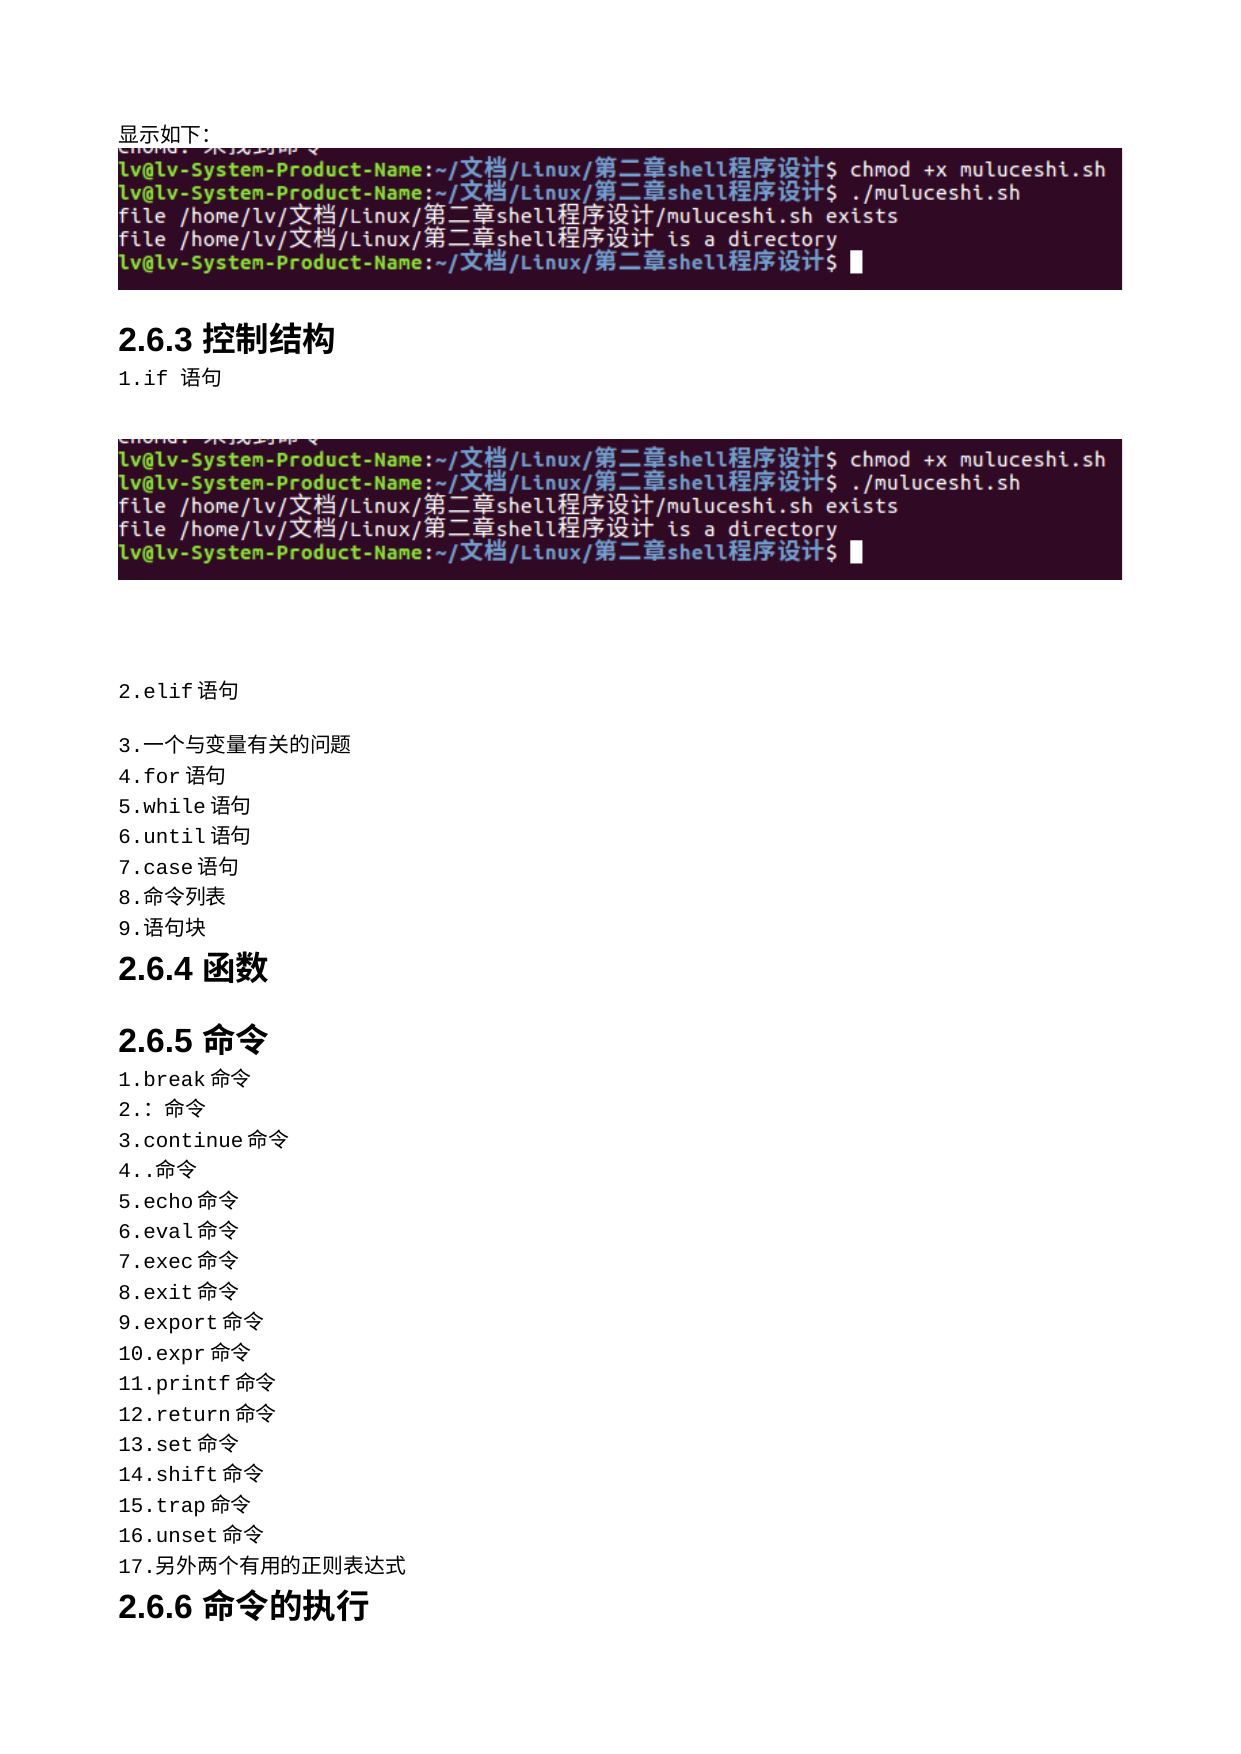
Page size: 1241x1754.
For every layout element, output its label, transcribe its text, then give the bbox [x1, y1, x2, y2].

text 6.eval命令 [118, 1214, 1122, 1245]
text 7.exec命令 [118, 1245, 1122, 1275]
text 8.exit命令 [118, 1275, 1122, 1306]
text 2.elif语句 [118, 674, 1122, 705]
subtitle 2.6.6 命令的执行 [118, 1579, 1122, 1628]
picture [118, 439, 1123, 580]
subtitle 2.6.4 函数 [118, 941, 1122, 990]
text 10.expr命令 [118, 1336, 1122, 1366]
text 3.一个与变量有关的问题 [118, 728, 1122, 759]
text 8.命令列表 [118, 881, 1122, 911]
picture [118, 148, 1123, 290]
text 16.unset命令 [118, 1518, 1122, 1549]
text 2.：命令 [118, 1093, 1122, 1123]
text 1.break命令 [118, 1062, 1122, 1093]
text 5.echo命令 [118, 1184, 1122, 1214]
text 6.until语句 [118, 820, 1122, 850]
text 1.if 语句 [118, 361, 1122, 392]
text 11.printf命令 [118, 1366, 1122, 1397]
text 17.另外两个有用的正则表达式 [118, 1549, 1122, 1579]
text 9.export命令 [118, 1306, 1122, 1336]
text 3.continue命令 [118, 1123, 1122, 1153]
text 15.trap命令 [118, 1488, 1122, 1518]
subtitle 2.6.3 控制结构 [118, 313, 1122, 361]
subtitle 2.6.5 命令 [118, 1014, 1122, 1062]
text 4..命令 [118, 1153, 1122, 1184]
text 7.case语句 [118, 850, 1122, 881]
text 4.for语句 [118, 759, 1122, 789]
text 13.set命令 [118, 1427, 1122, 1458]
text 14.shift命令 [118, 1458, 1122, 1488]
text 12.return命令 [118, 1397, 1122, 1427]
text 显示如下： [118, 118, 1122, 148]
text 5.while语句 [118, 789, 1122, 820]
text 9.语句块 [118, 911, 1122, 941]
